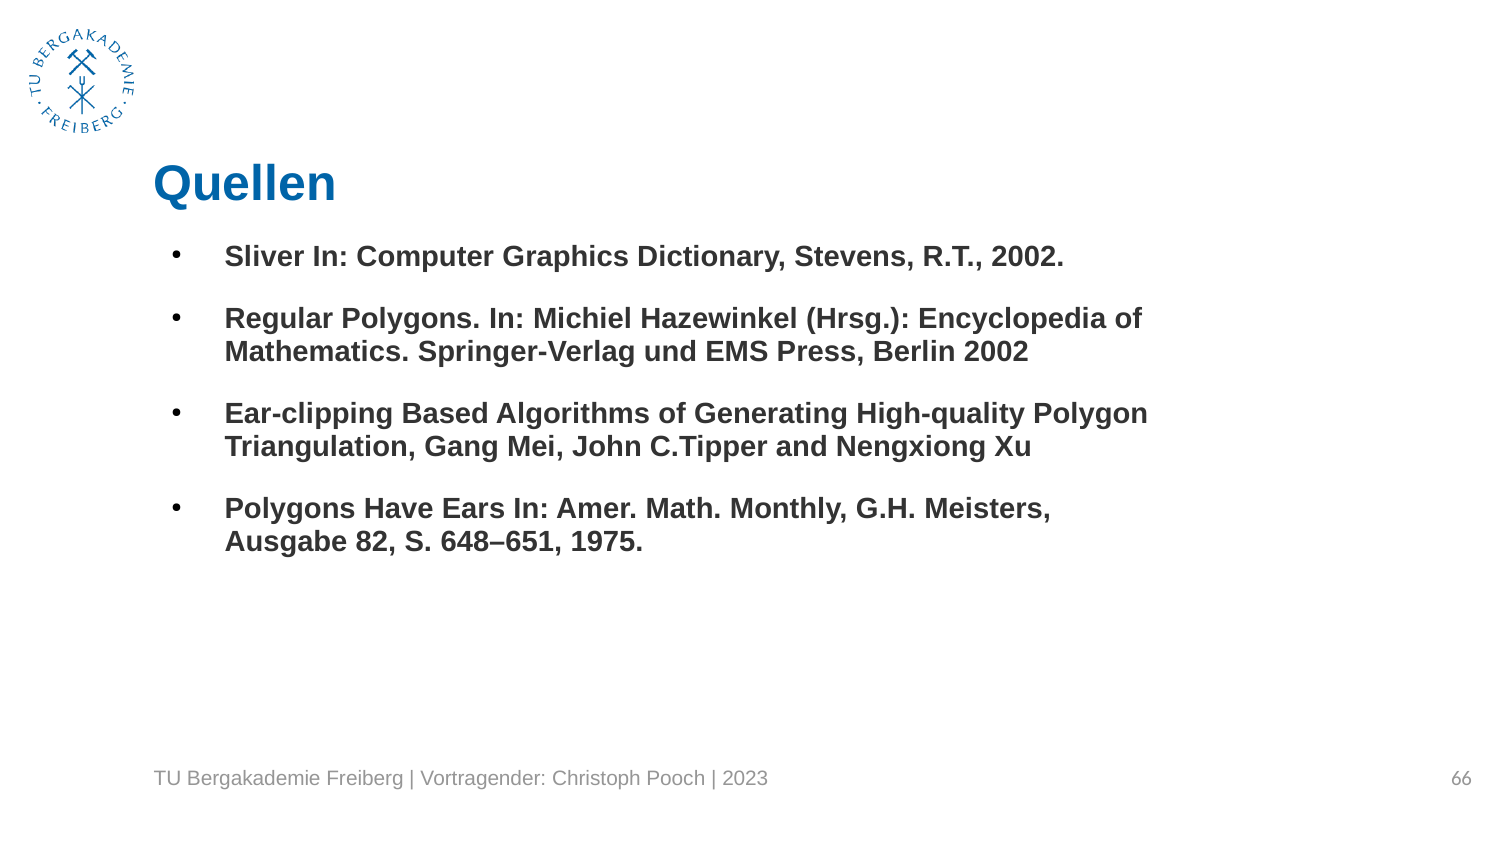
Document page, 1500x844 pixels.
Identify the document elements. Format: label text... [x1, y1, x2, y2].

list Sliver In: Computer Graphics Dictionary, Stevens, R.T., 2002. Regular Polygons. In: Michiel Hazewinkel (Hrsg.): Encyclopedia of Mathematics. Springer-Verlag und EMS Press, Berlin 2002 Ear-clipping Based Algorithms of Generating High-quality Polygon Triangulation, Gang Mei, John C.Tipper and Nengxiong Xu Polygons Have Ears In: Amer. Math. Monthly, G.H. Meisters, Ausgabe 82, S. 648–651, 1975. [153, 177, 1182, 558]
slide_number [1352, 764, 1473, 825]
list Quellen [153, 150, 1353, 221]
picture [29, 29, 134, 133]
footer TU Bergakademie Freiberg | Vortragender: Christoph Pooch | 2023 [153, 764, 1353, 824]
